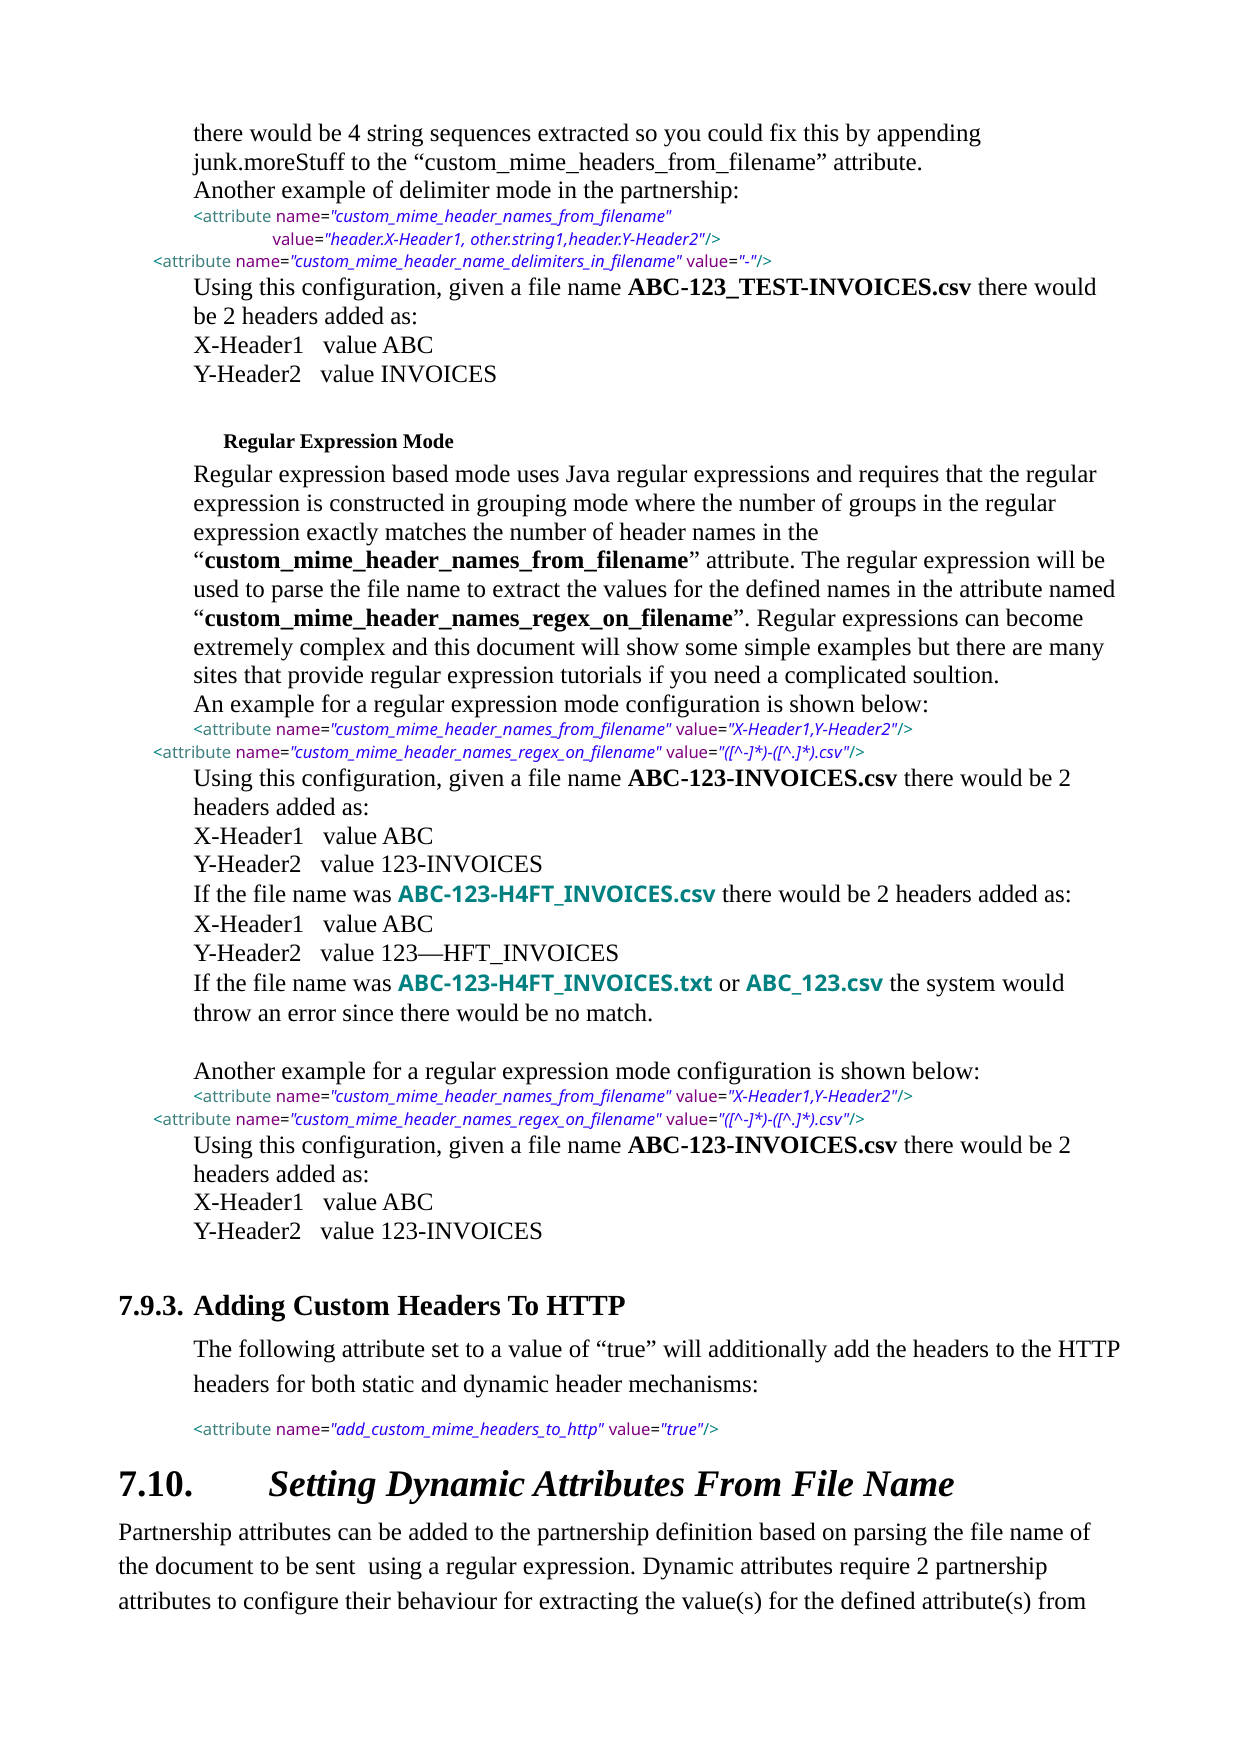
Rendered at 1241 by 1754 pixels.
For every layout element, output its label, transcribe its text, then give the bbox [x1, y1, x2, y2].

subtitle Regular Expression Mode [118, 429, 1122, 453]
text <attribute name="custom_mime_header_names_from_filename" value="X-Header1,Y-Header2"/> [193, 718, 1122, 741]
text Another example for a regular expression mode configuration is shown below: [193, 1056, 1122, 1084]
text Another example of delimiter mode in the partnership: [193, 176, 1122, 204]
subtitle Setting Dynamic Attributes From File Name [118, 1461, 1122, 1504]
text value="header.X-Header1, other.string1,header.Y-Header2"/> [193, 227, 1122, 250]
text <attribute name="custom_mime_header_names_from_filename" [193, 204, 1122, 227]
text <attribute name="custom_mime_header_names_regex_on_filename" value="([^-]*)-([^.]*).csv"/> [118, 741, 1122, 763]
text Partnership attributes can be added to the partnership definition based on parsing the file name of the document to be sent using a regular expression. Dynamic attributes require 2 partnership attributes to configure their behaviour for extracting the value(s) for the defined attribute(s) from [118, 1517, 1122, 1615]
subtitle Adding Custom Headers To HTTP [118, 1288, 1122, 1322]
text Using this configuration, given a file name ABC-123-INVOICES.csv there would be 2 headers added as: X-Header1 value ABC Y-Header2 value 123-INVOICES [193, 1130, 1122, 1245]
text The following attribute set to a value of “true” will additionally add the headers to the HTTP headers for both static and dynamic header mechanisms: [193, 1334, 1122, 1397]
text If the file name was ABC-123-H4FT_INVOICES.csv there would be 2 headers added as: X-Header1 value ABC Y-Header2 value 123—HFT_INVOICES [193, 878, 1122, 967]
text <attribute name="add_custom_mime_headers_to_http" value="true"/> [193, 1418, 1122, 1441]
text <attribute name="custom_mime_header_names_regex_on_filename" value="([^-]*)-([^.]*).csv"/> [118, 1107, 1122, 1130]
text Using this configuration, given a file name ABC-123_TEST-INVOICES.csv there would be 2 headers added as: X-Header1 value ABC Y-Header2 value INVOICES [193, 272, 1122, 387]
text <attribute name="custom_mime_header_name_delimiters_in_filename" value="-"/> [118, 250, 1122, 272]
text Regular expression based mode uses Java regular expressions and requires that the regular expression is constructed in grouping mode where the number of groups in the regular expression exactly matches the number of header names in the “custom_mime_header_names_from_filename” attribute. The regular expression will be used to parse the file name to extract the values for the defined names in the attribute named “custom_mime_header_names_regex_on_filename”. Regular expressions can become extremely complex and this document will show some simple examples but there are many sites that provide regular expression tutorials if you need a complicated soultion. [193, 459, 1122, 689]
text <attribute name="custom_mime_header_names_from_filename" value="X-Header1,Y-Header2"/> [193, 1084, 1122, 1107]
text If the file name was ABC-123-H4FT_INVOICES.txt or ABC_123.csv the system would throw an error since there would be no match. [193, 967, 1122, 1027]
text Using this configuration, given a file name ABC-123-INVOICES.csv there would be 2 headers added as: X-Header1 value ABC Y-Header2 value 123-INVOICES [193, 763, 1122, 878]
text there would be 4 string sequences extracted so you could fix this by appending junk.moreStuff to the “custom_mime_headers_from_filename” attribute. [193, 118, 1122, 176]
text An example for a regular expression mode configuration is shown below: [193, 689, 1122, 718]
